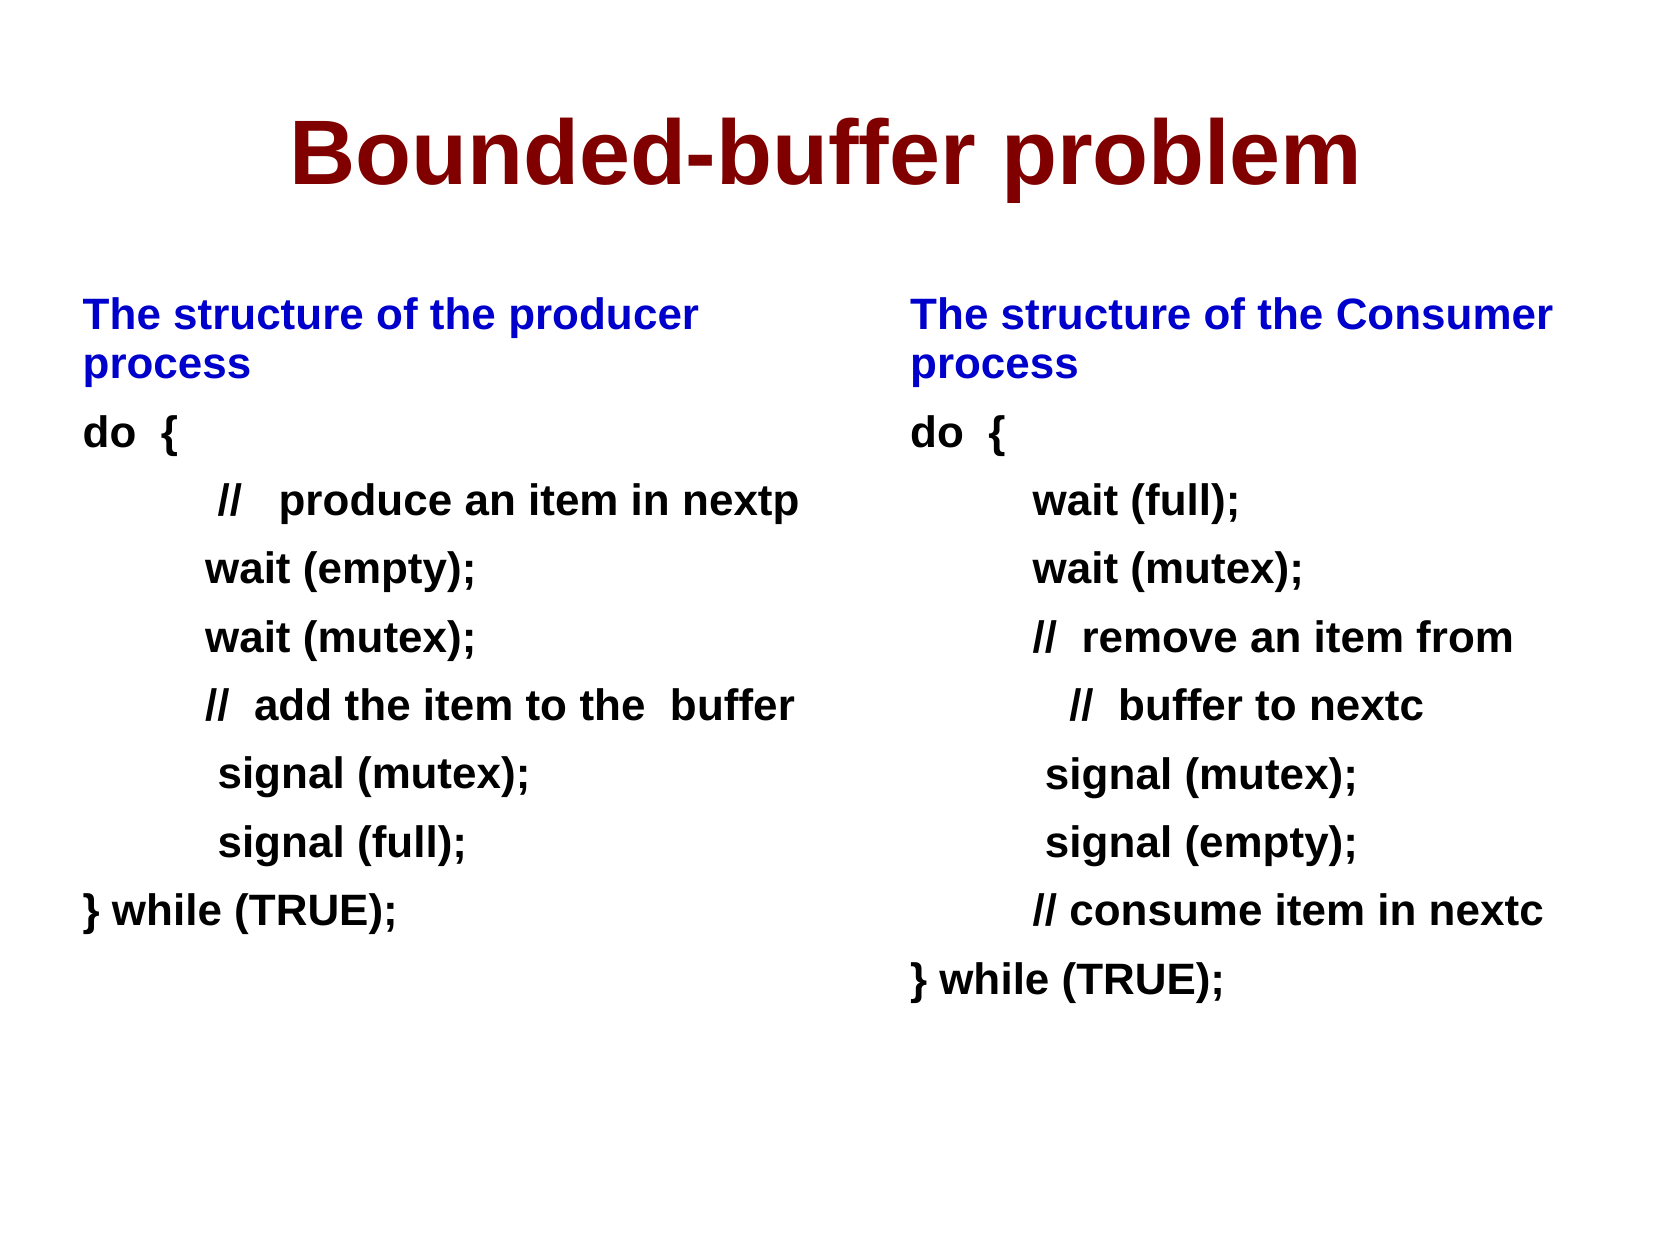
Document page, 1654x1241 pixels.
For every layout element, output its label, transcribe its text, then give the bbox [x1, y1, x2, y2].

list The structure of the Consumer process do { wait (full); wait (mutex); // remove an item from // buffer to nextc signal (mutex); signal (empty); // consume item in nextc } while (TRUE); [910, 290, 1637, 1010]
list The structure of the producer process do { // produce an item in nextp wait (empty); wait (mutex); // add the item to the buffer signal (mutex); signal (full); } while (TRUE); [82, 290, 809, 1010]
title Bounded-buffer problem [82, 49, 1571, 257]
